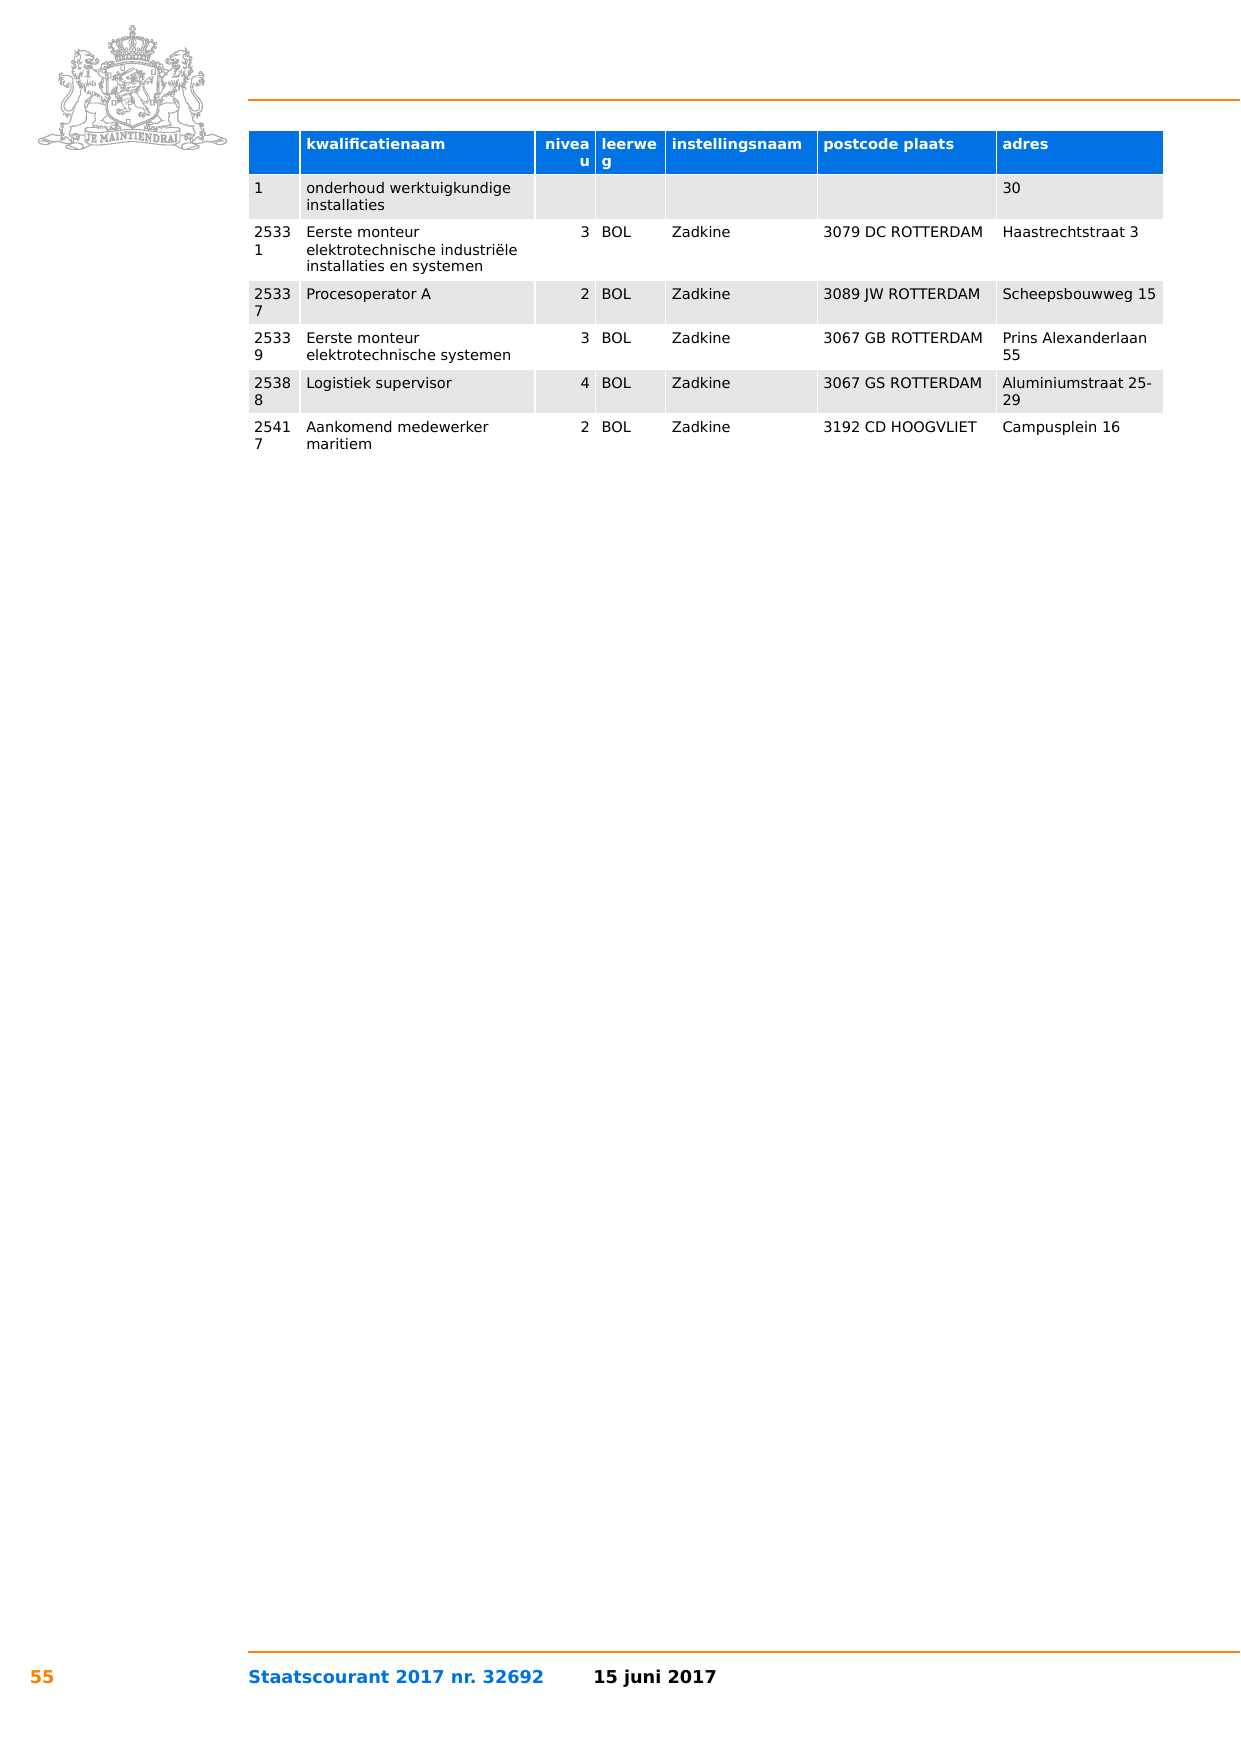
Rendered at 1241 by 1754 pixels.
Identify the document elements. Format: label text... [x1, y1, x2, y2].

table_cell 4 [536, 370, 595, 413]
table_cell 25337 [249, 281, 299, 324]
table_cell 25331 [249, 220, 299, 280]
table_cell Aluminiumstraat 25-29 [997, 370, 1163, 413]
table_header postcode plaats [818, 131, 996, 174]
table_cell Scheepsbouwweg 15 [997, 281, 1163, 324]
table_cell BOL [596, 414, 665, 457]
table_cell Zadkine [666, 370, 817, 413]
table_cell 3192 CD HOOGVLIET [818, 414, 996, 457]
table_header adres [997, 131, 1163, 174]
table_cell 2 [536, 414, 595, 457]
table_cell 3 [536, 325, 595, 369]
table_cell BOL [596, 281, 665, 324]
table_cell 3089 JW ROTTERDAM [818, 281, 996, 324]
table_cell 3079 DC ROTTERDAM [818, 220, 996, 280]
table_cell Procesoperator A [301, 281, 534, 324]
table_cell [536, 175, 595, 219]
table_header kwalificatienaam [301, 131, 534, 174]
table_cell Campusplein 16 [997, 414, 1163, 457]
table_cell [818, 175, 996, 219]
table_cell BOL [596, 370, 665, 413]
table_cell Zadkine [666, 325, 817, 369]
table_cell 2 [536, 281, 595, 324]
table_header niveau [536, 131, 595, 174]
table_cell BOL [596, 325, 665, 369]
table_header leerweg [596, 131, 665, 174]
table_cell Zadkine [666, 281, 817, 324]
table_cell onderhoud werktuigkundige installaties [301, 175, 534, 219]
picture [38, 25, 227, 150]
table_cell 25388 [249, 370, 299, 413]
table_cell 3067 GS ROTTERDAM [818, 370, 996, 413]
table_cell [666, 175, 817, 219]
table_header instellingsnaam [666, 131, 817, 174]
table_cell 3 [536, 220, 595, 280]
table_cell Eerste monteur elektrotechnische industriële installaties en systemen [301, 220, 534, 280]
table_cell 25417 [249, 414, 299, 457]
table_cell Zadkine [666, 414, 817, 457]
table_cell 3067 GB ROTTERDAM [818, 325, 996, 369]
table_cell 30 [997, 175, 1163, 219]
table_cell BOL [596, 220, 665, 280]
table_cell 25339 [249, 325, 299, 369]
table_cell [596, 175, 665, 219]
table_cell Eerste monteur elektrotechnische systemen [301, 325, 534, 369]
table_cell 1 [249, 175, 299, 219]
table_cell Logistiek supervisor [301, 370, 534, 413]
table_cell Haastrechtstraat 3 [997, 220, 1163, 280]
table_header [249, 131, 299, 174]
table_cell Aankomend medewerker maritiem [301, 414, 534, 457]
table_cell Prins Alexanderlaan 55 [997, 325, 1163, 369]
table_cell Zadkine [666, 220, 817, 280]
